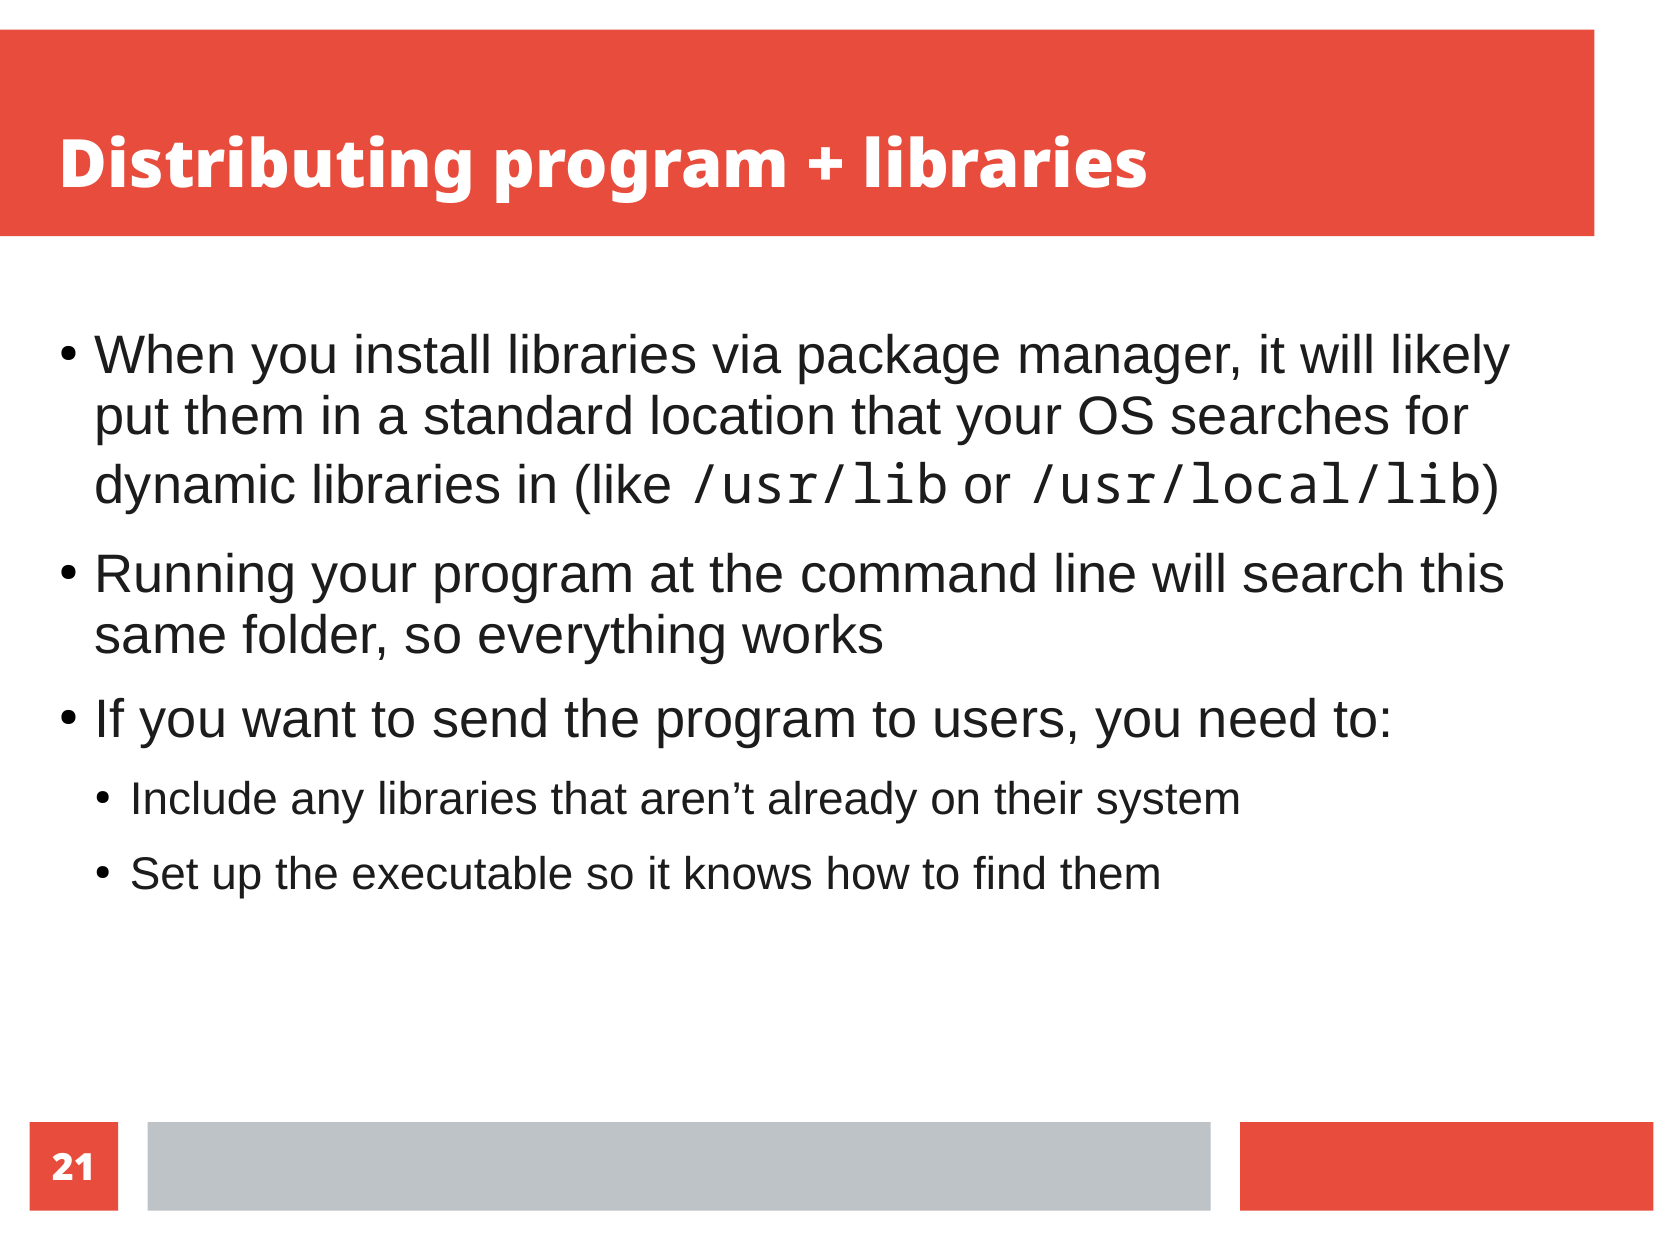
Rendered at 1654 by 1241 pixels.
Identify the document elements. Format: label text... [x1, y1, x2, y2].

title Distributing program + libraries [59, 59, 1595, 207]
list When you install libraries via package manager, it will likely put them in a standard location that your OS searches for dynamic libraries in (like /usr/lib or /usr/local/lib) Running your program at the command line will search this same folder, so everything works If you want to send the program to users, you need to: Include any libraries that aren’t already on their system Set up the executable so it knows how to find them [59, 324, 1565, 1093]
